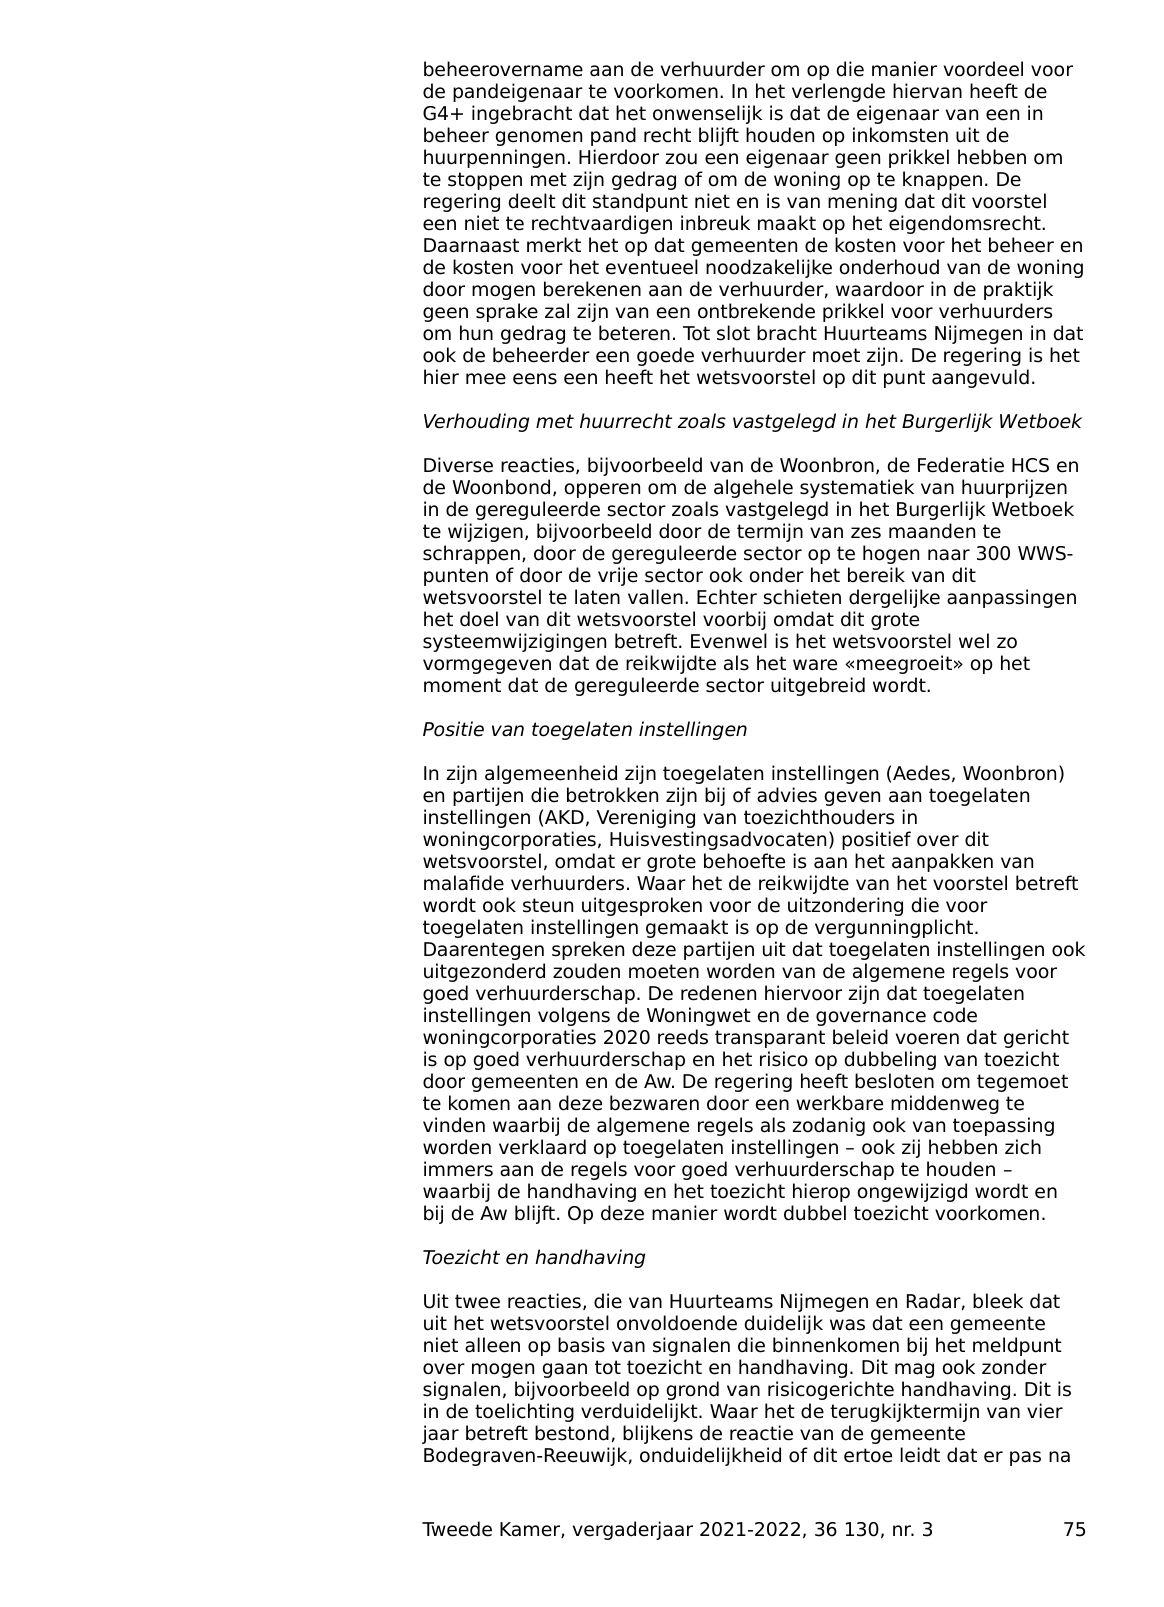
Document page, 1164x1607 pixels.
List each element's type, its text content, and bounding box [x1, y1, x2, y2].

subtitle Positie van toegelaten instellingen [422, 719, 1087, 741]
subtitle Toezicht en handhaving [422, 1247, 1087, 1269]
subtitle Verhouding met huurrecht zoals vastgelegd in het Burgerlijk Wetboek [422, 411, 1087, 433]
text Diverse reacties, bijvoorbeeld van de Woonbron, de Federatie HCS en de Woonbond, opperen om de algehele systematiek van huurprijzen in de gereguleerde sector zoals vastgelegd in het Burgerlijk Wetboek te wijzigen, bijvoorbeeld door de termijn van zes maanden te schrappen, door de gereguleerde sector op te hogen naar 300 WWS-punten of door de vrije sector ook onder het bereik van dit wetsvoorstel te laten vallen. Echter schieten dergelijke aanpassingen het doel van dit wetsvoorstel voorbij omdat dit grote systeemwijzigingen betreft. Evenwel is het wetsvoorstel wel zo vormgegeven dat de reikwijdte als het ware «meegroeit» op het moment dat de gereguleerde sector uitgebreid wordt. [422, 455, 1087, 697]
text In zijn algemeenheid zijn toegelaten instellingen (Aedes, Woonbron) en partijen die betrokken zijn bij of advies geven aan toegelaten instellingen (AKD, Vereniging van toezichthouders in woningcorporaties, Huisvestingsadvocaten) positief over dit wetsvoorstel, omdat er grote behoefte is aan het aanpakken van malafide verhuurders. Waar het de reikwijdte van het voorstel betreft wordt ook steun uitgesproken voor de uitzondering die voor toegelaten instellingen gemaakt is op de vergunningplicht. Daarentegen spreken deze partijen uit dat toegelaten instellingen ook uitgezonderd zouden moeten worden van de algemene regels voor goed verhuurderschap. De redenen hiervoor zijn dat toegelaten instellingen volgens de Woningwet en de governance code woningcorporaties 2020 reeds transparant beleid voeren dat gericht is op goed verhuurderschap en het risico op dubbeling van toezicht door gemeenten en de Aw. De regering heeft besloten om tegemoet te komen aan deze bezwaren door een werkbare middenweg te vinden waarbij de algemene regels als zodanig ook van toepassing worden verklaard op toegelaten instellingen – ook zij hebben zich immers aan de regels voor goed verhuurderschap te houden – waarbij de handhaving en het toezicht hierop ongewijzigd wordt en bij de Aw blijft. Op deze manier wordt dubbel toezicht voorkomen. [422, 763, 1087, 1225]
text Uit twee reacties, die van Huurteams Nijmegen en Radar, bleek dat uit het wetsvoorstel onvoldoende duidelijk was dat een gemeente niet alleen op basis van signalen die binnenkomen bij het meldpunt over mogen gaan tot toezicht en handhaving. Dit mag ook zonder signalen, bijvoorbeeld op grond van risicogerichte handhaving. Dit is in de toelichting verduidelijkt. Waar het de terugkijktermijn van vier jaar betreft bestond, blijkens de reactie van de gemeente Bodegraven-Reeuwijk, onduidelijkheid of dit ertoe leidt dat er pas na [422, 1291, 1087, 1467]
text beheerovername aan de verhuurder om op die manier voordeel voor de pandeigenaar te voorkomen. In het verlengde hiervan heeft de G4+ ingebracht dat het onwenselijk is dat de eigenaar van een in beheer genomen pand recht blijft houden op inkomsten uit de huurpenningen. Hierdoor zou een eigenaar geen prikkel hebben om te stoppen met zijn gedrag of om de woning op te knappen. De regering deelt dit standpunt niet en is van mening dat dit voorstel een niet te rechtvaardigen inbreuk maakt op het eigendomsrecht. Daarnaast merkt het op dat gemeenten de kosten voor het beheer en de kosten voor het eventueel noodzakelijke onderhoud van de woning door mogen berekenen aan de verhuurder, waardoor in de praktijk geen sprake zal zijn van een ontbrekende prikkel voor verhuurders om hun gedrag te beteren. Tot slot bracht Huurteams Nijmegen in dat ook de beheerder een goede verhuurder moet zijn. De regering is het hier mee eens een heeft het wetsvoorstel op dit punt aangevuld. [422, 59, 1087, 389]
